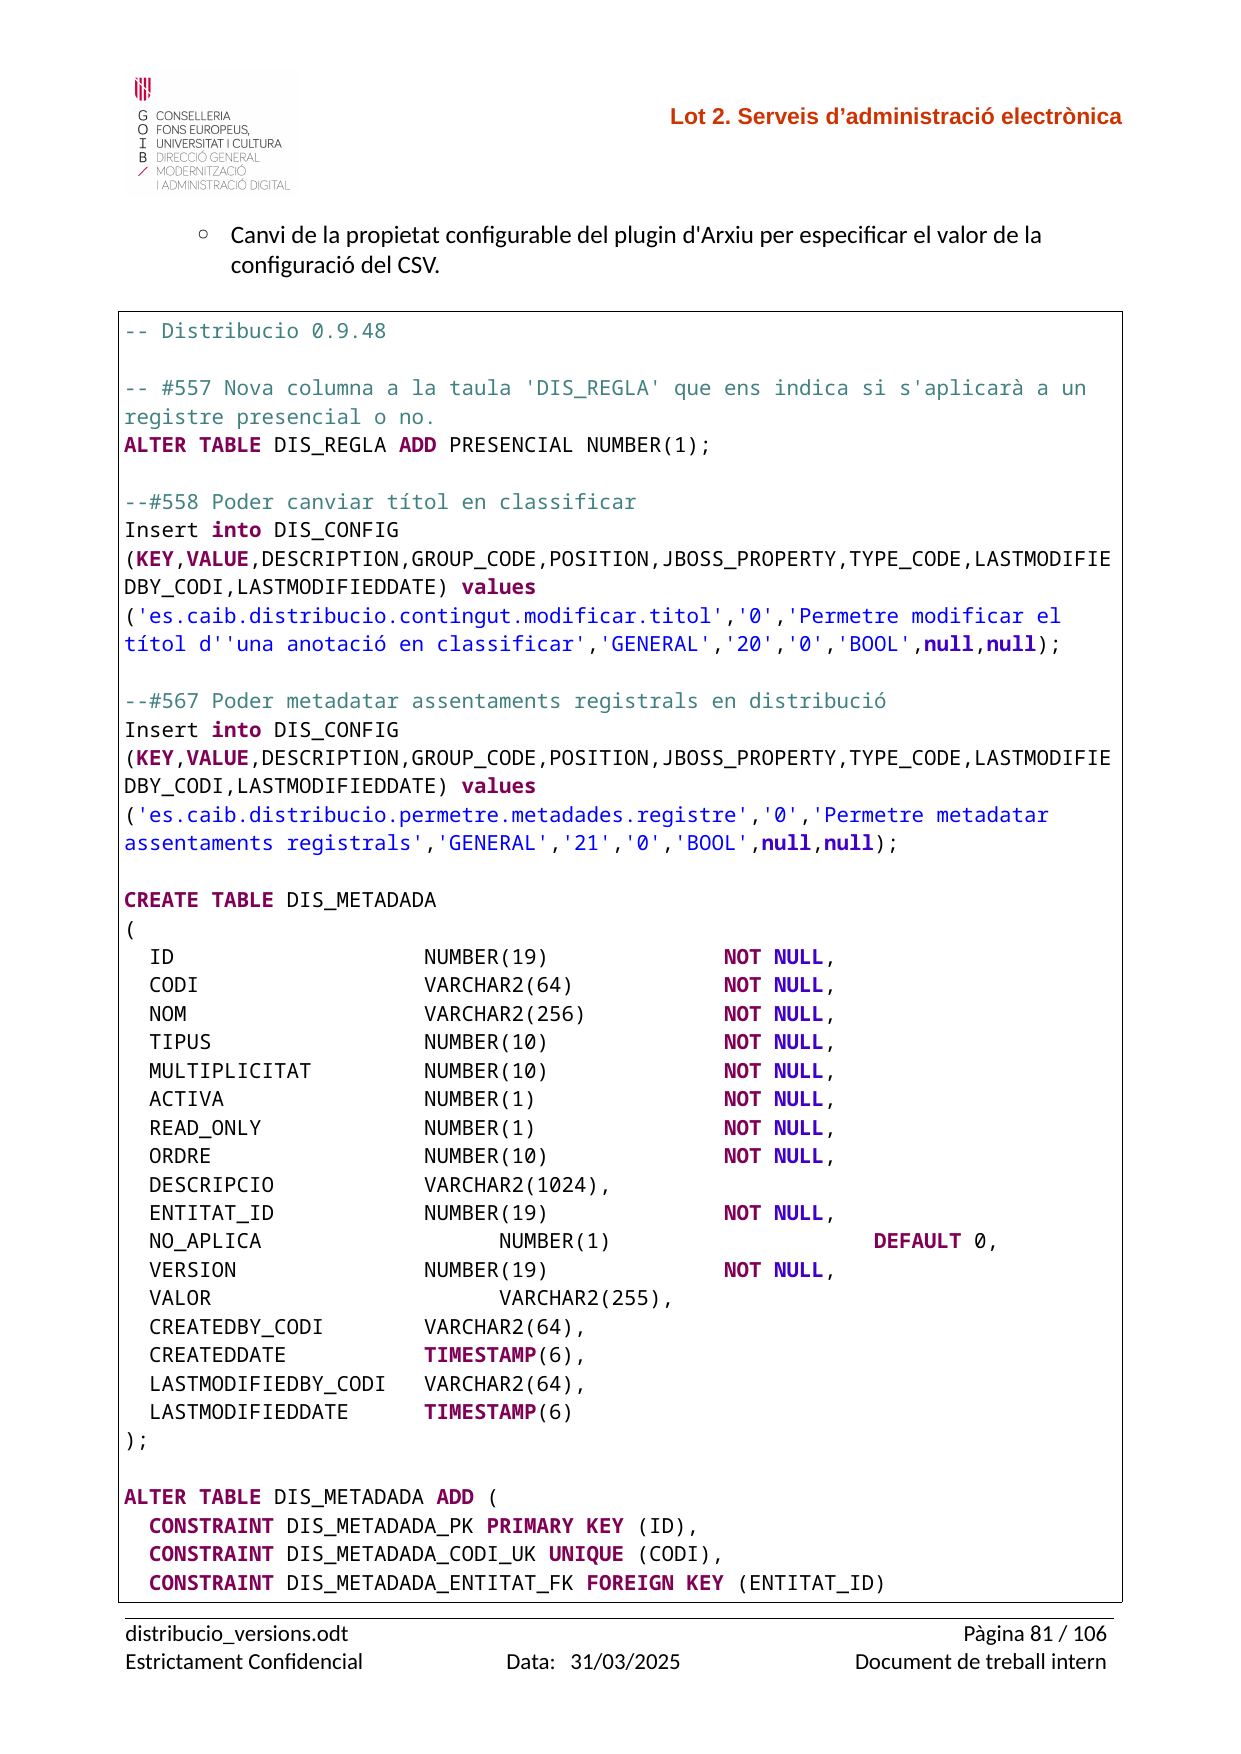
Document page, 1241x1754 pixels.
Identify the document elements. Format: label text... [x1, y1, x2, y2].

picture [126, 70, 299, 197]
table_header -- Distribucio 0.9.48 -- #557 Nova columna a la taula 'DIS_REGLA' que ens indica si s'aplicarà a un registre presencial o no. ALTER TABLE DIS_REGLA ADD PRESENCIAL NUMBER(1); --#558 Poder canviar títol en classificar Insert into DIS_CONFIG (KEY,VALUE,DESCRIPTION,GROUP_CODE,POSITION,JBOSS_PROPERTY,TYPE_CODE,LASTMODIFIEDBY_CODI,LASTMODIFIEDDATE) values ('es.caib.distribucio.contingut.modificar.titol','0','Permetre modificar el títol d''una anotació en classificar','GENERAL','20','0','BOOL',null,null); --#567 Poder metadatar assentaments registrals en distribució Insert into DIS_CONFIG (KEY,VALUE,DESCRIPTION,GROUP_CODE,POSITION,JBOSS_PROPERTY,TYPE_CODE,LASTMODIFIEDBY_CODI,LASTMODIFIEDDATE) values ('es.caib.distribucio.permetre.metadades.registre','0','Permetre metadatar assentaments registrals','GENERAL','21','0','BOOL',null,null); CREATE TABLE DIS_METADADA ( ID NUMBER(19) NOT NULL, CODI VARCHAR2(64) NOT NULL, NOM VARCHAR2(256) NOT NULL, TIPUS NUMBER(10) NOT NULL, MULTIPLICITAT NUMBER(10) NOT NULL, ACTIVA NUMBER(1) NOT NULL, READ_ONLY NUMBER(1) NOT NULL, ORDRE NUMBER(10) NOT NULL, DESCRIPCIO VARCHAR2(1024), ENTITAT_ID NUMBER(19) NOT NULL, NO_APLICA NUMBER(1) DEFAULT 0, VERSION NUMBER(19) NOT NULL, VALOR VARCHAR2(255), CREATEDBY_CODI VARCHAR2(64), CREATEDDATE TIMESTAMP(6), LASTMODIFIEDBY_CODI VARCHAR2(64), LASTMODIFIEDDATE TIMESTAMP(6) ); ALTER TABLE DIS_METADADA ADD ( CONSTRAINT DIS_METADADA_PK PRIMARY KEY (ID), CONSTRAINT DIS_METADADA_CODI_UK UNIQUE (CODI), CONSTRAINT DIS_METADADA_ENTITAT_FK FOREIGN KEY (ENTITAT_ID) [119, 312, 1122, 1602]
list Canvi de la propietat configurable del plugin d'Arxiu per especificar el valor de la configuració del CSV. [193, 219, 1122, 280]
